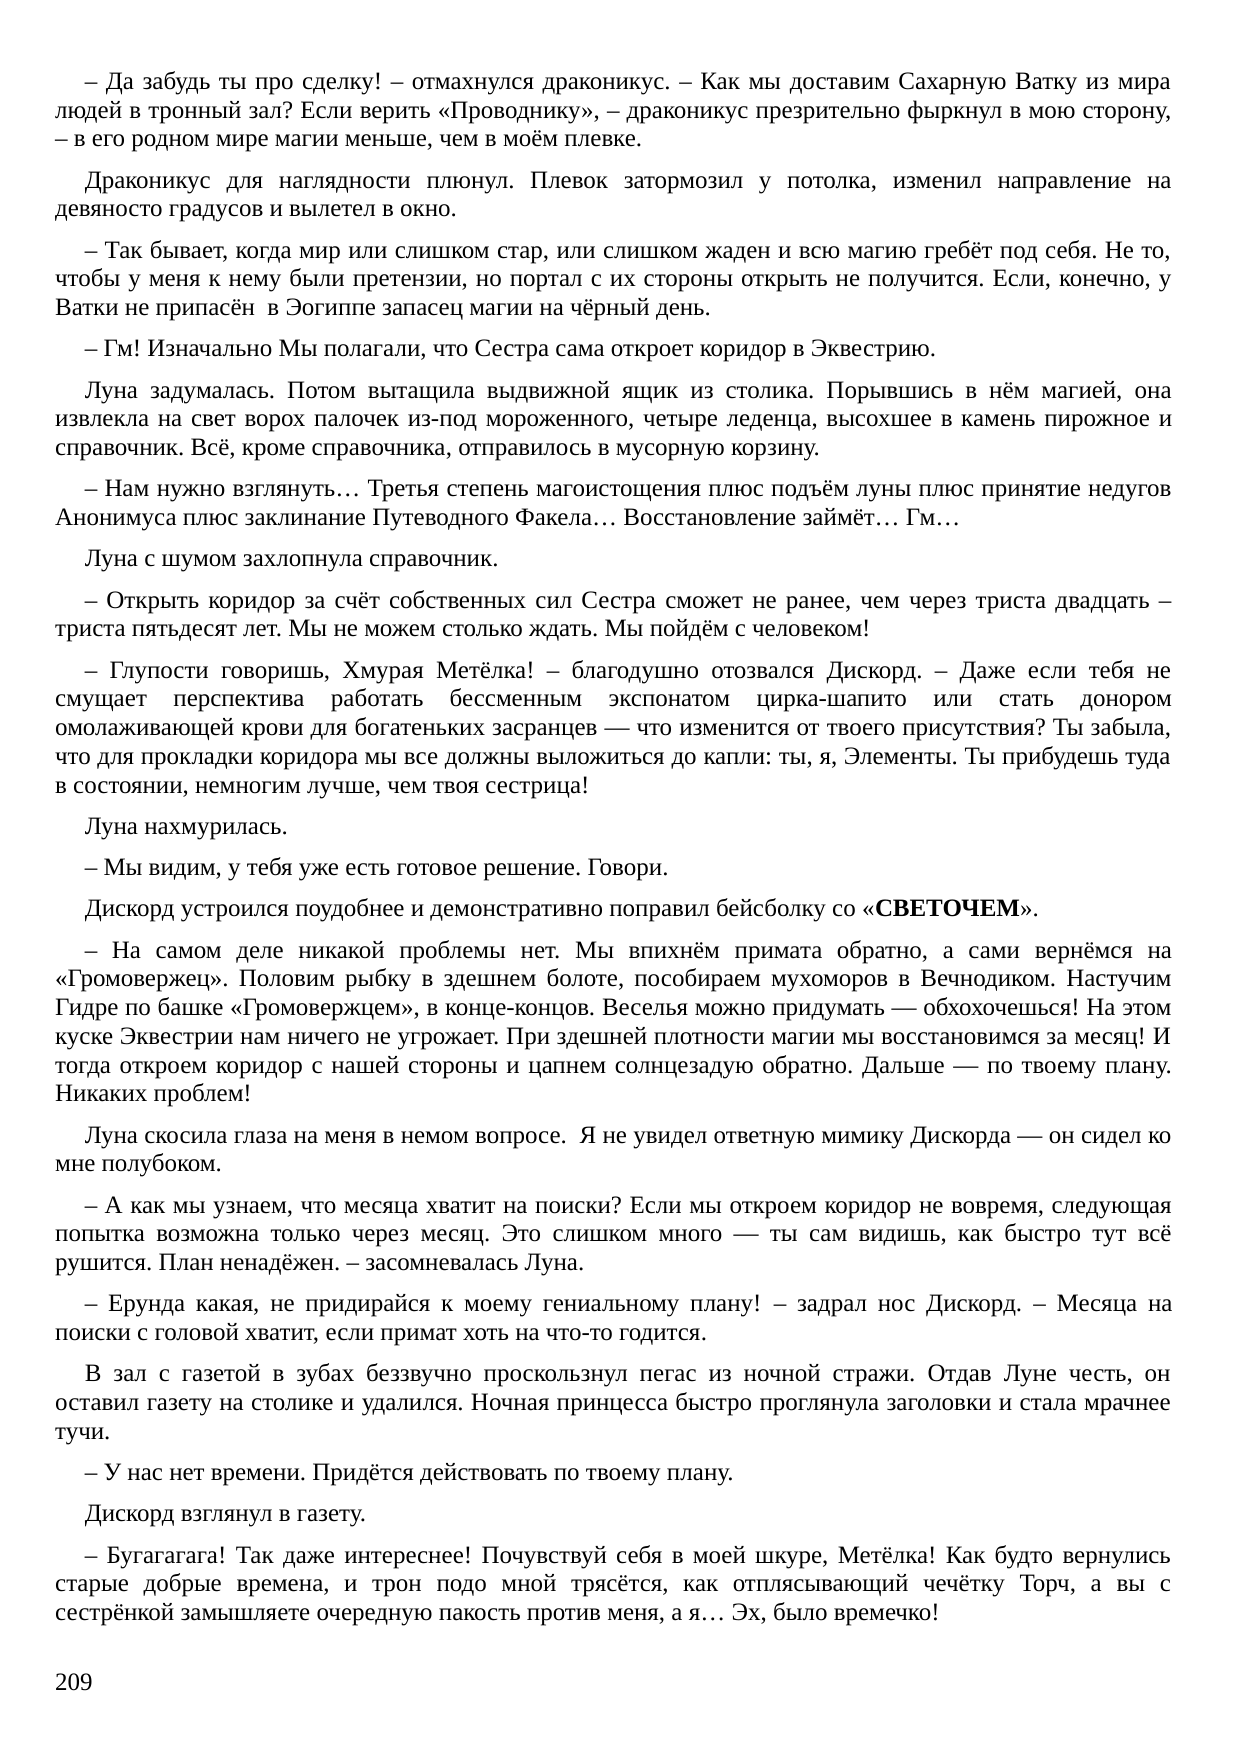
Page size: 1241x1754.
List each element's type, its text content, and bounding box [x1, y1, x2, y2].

text В зал с газетой в зубах беззвучно проскользнул пегас из ночной стражи. Отдав Луне честь, он оставил газету на столике и удалился. Ночная принцесса быстро проглянула заголовки и стала мрачнее тучи. [55, 1358, 1173, 1445]
text – Ерунда какая, не придирайся к моему гениальному плану! – задрал нос Дискорд. – Месяца на поиски с головой хватит, если примат хоть на что-то годится. [55, 1288, 1173, 1346]
text – А как мы узнаем, что месяца хватит на поиски? Если мы откроем коридор не вовремя, следующая попытка возможна только через месяц. Это слишком много — ты сам видишь, как быстро тут всё рушится. План ненадёжен. – засомневалась Луна. [55, 1190, 1173, 1276]
text – Нам нужно взглянуть… Третья степень магоистощения плюс подъём луны плюс принятие недугов Анонимуса плюс заклинание Путеводного Факела… Восстановление займёт… Гм… [55, 473, 1173, 531]
text Дискорд устроился поудобнее и демонстративно поправил бейсболку со «СВЕТОЧЕМ». [55, 893, 1173, 922]
text Дискорд взглянул в газету. [55, 1498, 1173, 1527]
text Луна нахмурилась. [55, 811, 1173, 840]
text Луна задумалась. Потом вытащила выдвижной ящик из столика. Порывшись в нём магией, она извлекла на свет ворох палочек из-под мороженного, четыре леденца, высохшее в камень пирожное и справочник. Всё, кроме справочника, отправилось в мусорную корзину. [55, 375, 1173, 461]
text – Глупости говоришь, Хмурая Метёлка! – благодушно отозвался Дискорд. – Даже если тебя не смущает перспектива работать бессменным экспонатом цирка-шапито или стать донором омолаживающей крови для богатеньких засранцев — что изменится от твоего присутствия? Ты забыла, что для прокладки коридора мы все должны выложиться до капли: ты, я, Элементы. Ты прибудешь туда в состоянии, немногим лучше, чем твоя сестрица! [55, 655, 1173, 798]
text – Гм! Изначально Мы полагали, что Сестра сама откроет коридор в Эквестрию. [55, 333, 1173, 362]
text – Мы видим, у тебя уже есть готовое решение. Говори. [55, 852, 1173, 881]
text – Открыть коридор за счёт собственных сил Сестра сможет не ранее, чем через триста двадцать – триста пятьдесят лет. Мы не можем столько ждать. Мы пойдём с человеком! [55, 585, 1173, 642]
text – На самом деле никакой проблемы нет. Мы впихнём примата обратно, а сами вернёмся на «Громовержец». Половим рыбку в здешнем болоте, пособираем мухоморов в Вечнодиком. Настучим Гидре по башке «Громовержцем», в конце-концов. Веселья можно придумать — обхохочешься! На этом куске Эквестрии нам ничего не угрожает. При здешней плотности магии мы восстановимся за месяц! И тогда откроем коридор с нашей стороны и цапнем солнцезадую обратно. Дальше — по твоему плану. Никаких проблем! [55, 935, 1173, 1107]
text Драконикус для наглядности плюнул. Плевок затормозил у потолка, изменил направление на девяносто градусов и вылетел в окно. [55, 165, 1173, 222]
text – Бугагагага! Так даже интереснее! Почувствуй себя в моей шкуре, Метёлка! Как будто вернулись старые добрые времена, и трон подо мной трясётся, как отплясывающий чечётку Торч, а вы с сестрёнкой замышляете очередную пакость против меня, а я… Эх, было времечко! [55, 1540, 1173, 1626]
text – Так бывает, когда мир или слишком стар, или слишком жаден и всю магию гребёт под себя. Не то, чтобы у меня к нему были претензии, но портал с их стороны открыть не получится. Если, конечно, у Ватки не припасён в Эогиппе запасец магии на чёрный день. [55, 235, 1173, 321]
text – У нас нет времени. Придётся действовать по твоему плану. [55, 1457, 1173, 1486]
text – Да забудь ты про сделку! – отмахнулся драконикус. – Как мы доставим Сахарную Ватку из мира людей в тронный зал? Если верить «Проводнику», – драконикус презрительно фыркнул в мою сторону, – в его родном мире магии меньше, чем в моём плевке. [55, 66, 1173, 152]
text Луна скосила глаза на меня в немом вопросе. Я не увидел ответную мимику Дискорда — он сидел ко мне полубоком. [55, 1120, 1173, 1177]
text Луна с шумом захлопнула справочник. [55, 543, 1173, 572]
